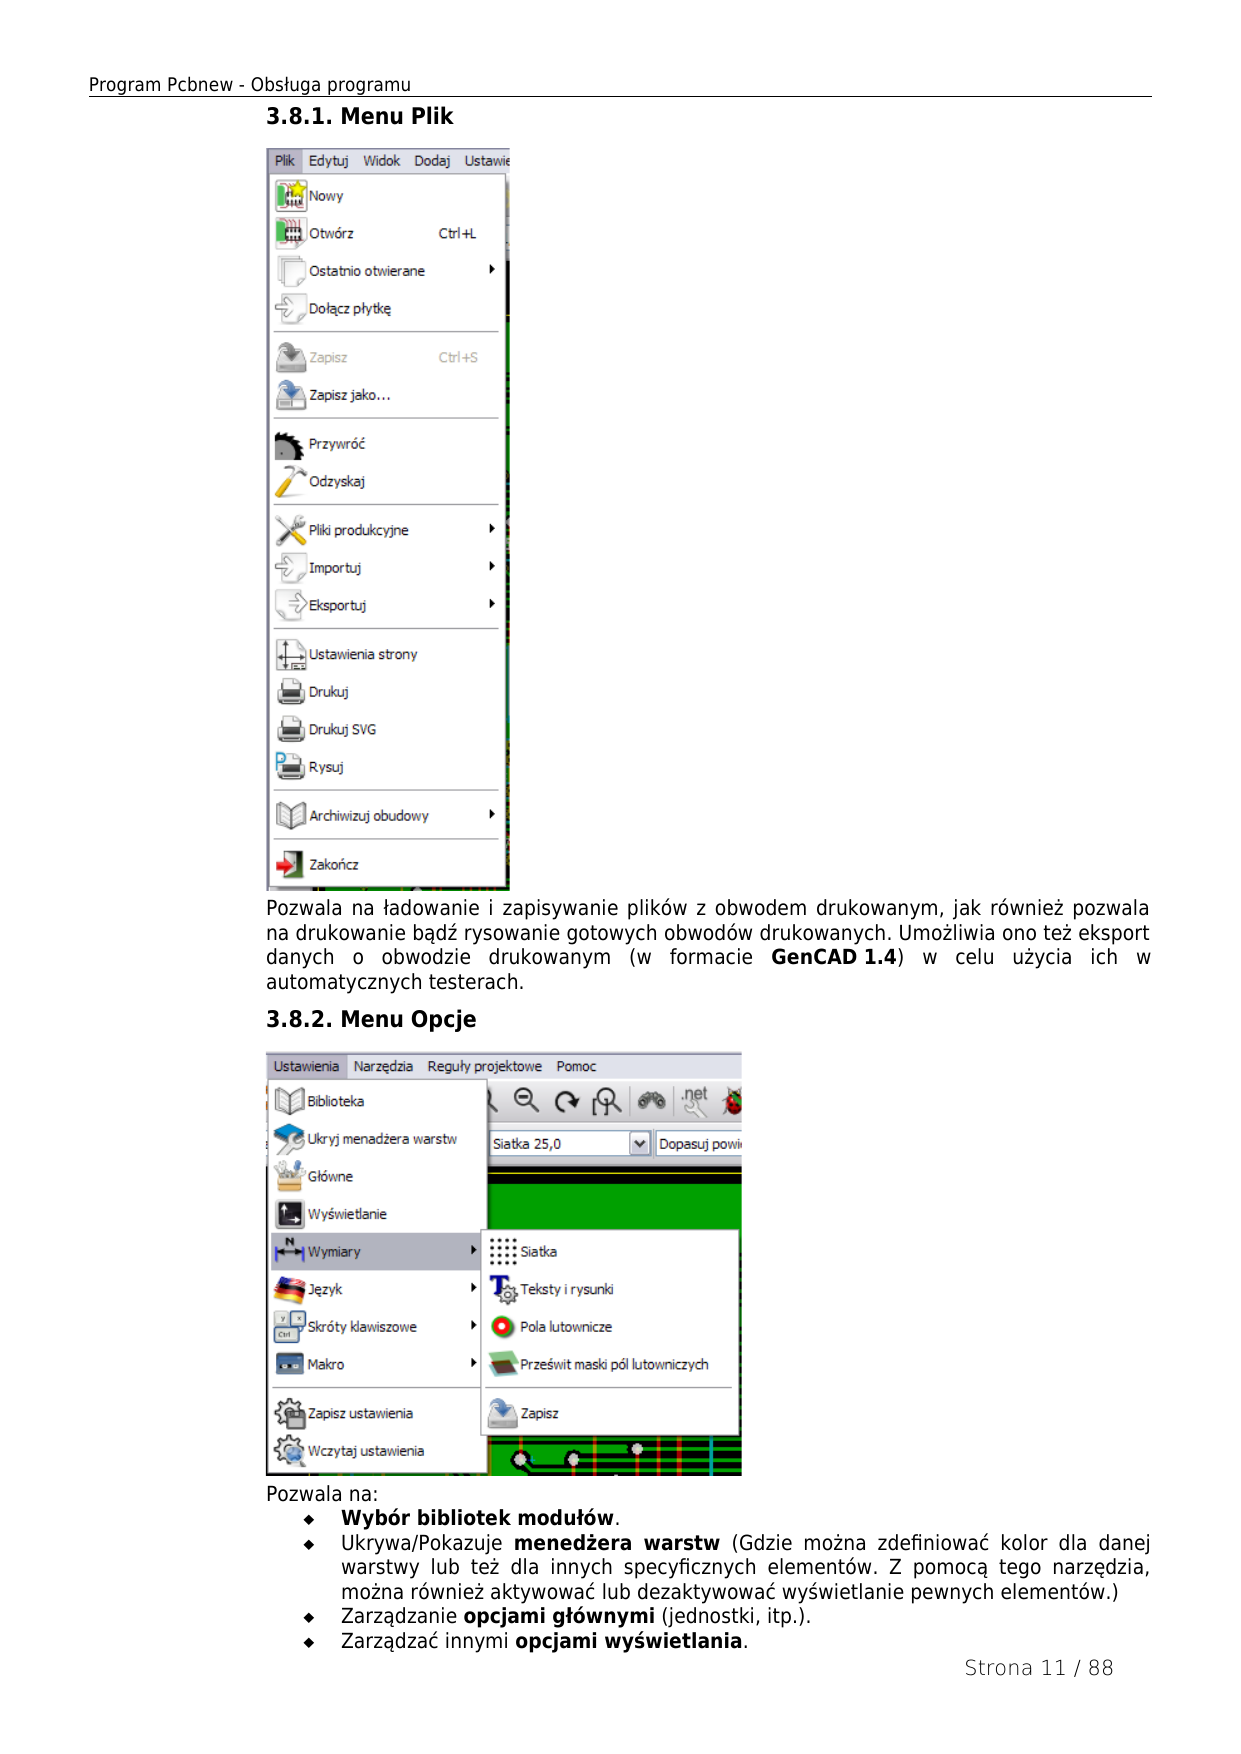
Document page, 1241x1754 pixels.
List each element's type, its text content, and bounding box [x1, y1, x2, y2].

picture [265, 148, 510, 891]
text Pozwala na: [266, 1482, 1152, 1506]
list Zarządzać innymi opcjami wyświetlania. [303, 1629, 1152, 1653]
list Zarządzanie opcjami głównymi (jednostki, itp.). [303, 1604, 1152, 1629]
list Wybór bibliotek modułów. [303, 1506, 1152, 1531]
subtitle Menu Plik [266, 103, 1152, 130]
text Pozwala na ładowanie i zapisywanie plików z obwodem drukowanym, jak również pozwala na drukowanie bądź rysowanie gotowych obwodów drukowanych. Umożliwia ono też eksport danych o obwodzie drukowanym (w formacie GenCAD 1.4) w celu użycia ich w automatycznych testerach. [266, 896, 1152, 994]
subtitle Menu Opcje [266, 1006, 1152, 1033]
picture [265, 1050, 742, 1476]
list Ukrywa/Pokazuje menedżera warstw (Gdzie można zdefiniować kolor dla danej warstwy lub też dla innych specyficznych elementów. Z pomocą tego narzędzia, można również aktywować lub dezaktywować wyświetlanie pewnych elementów.) [303, 1531, 1152, 1604]
